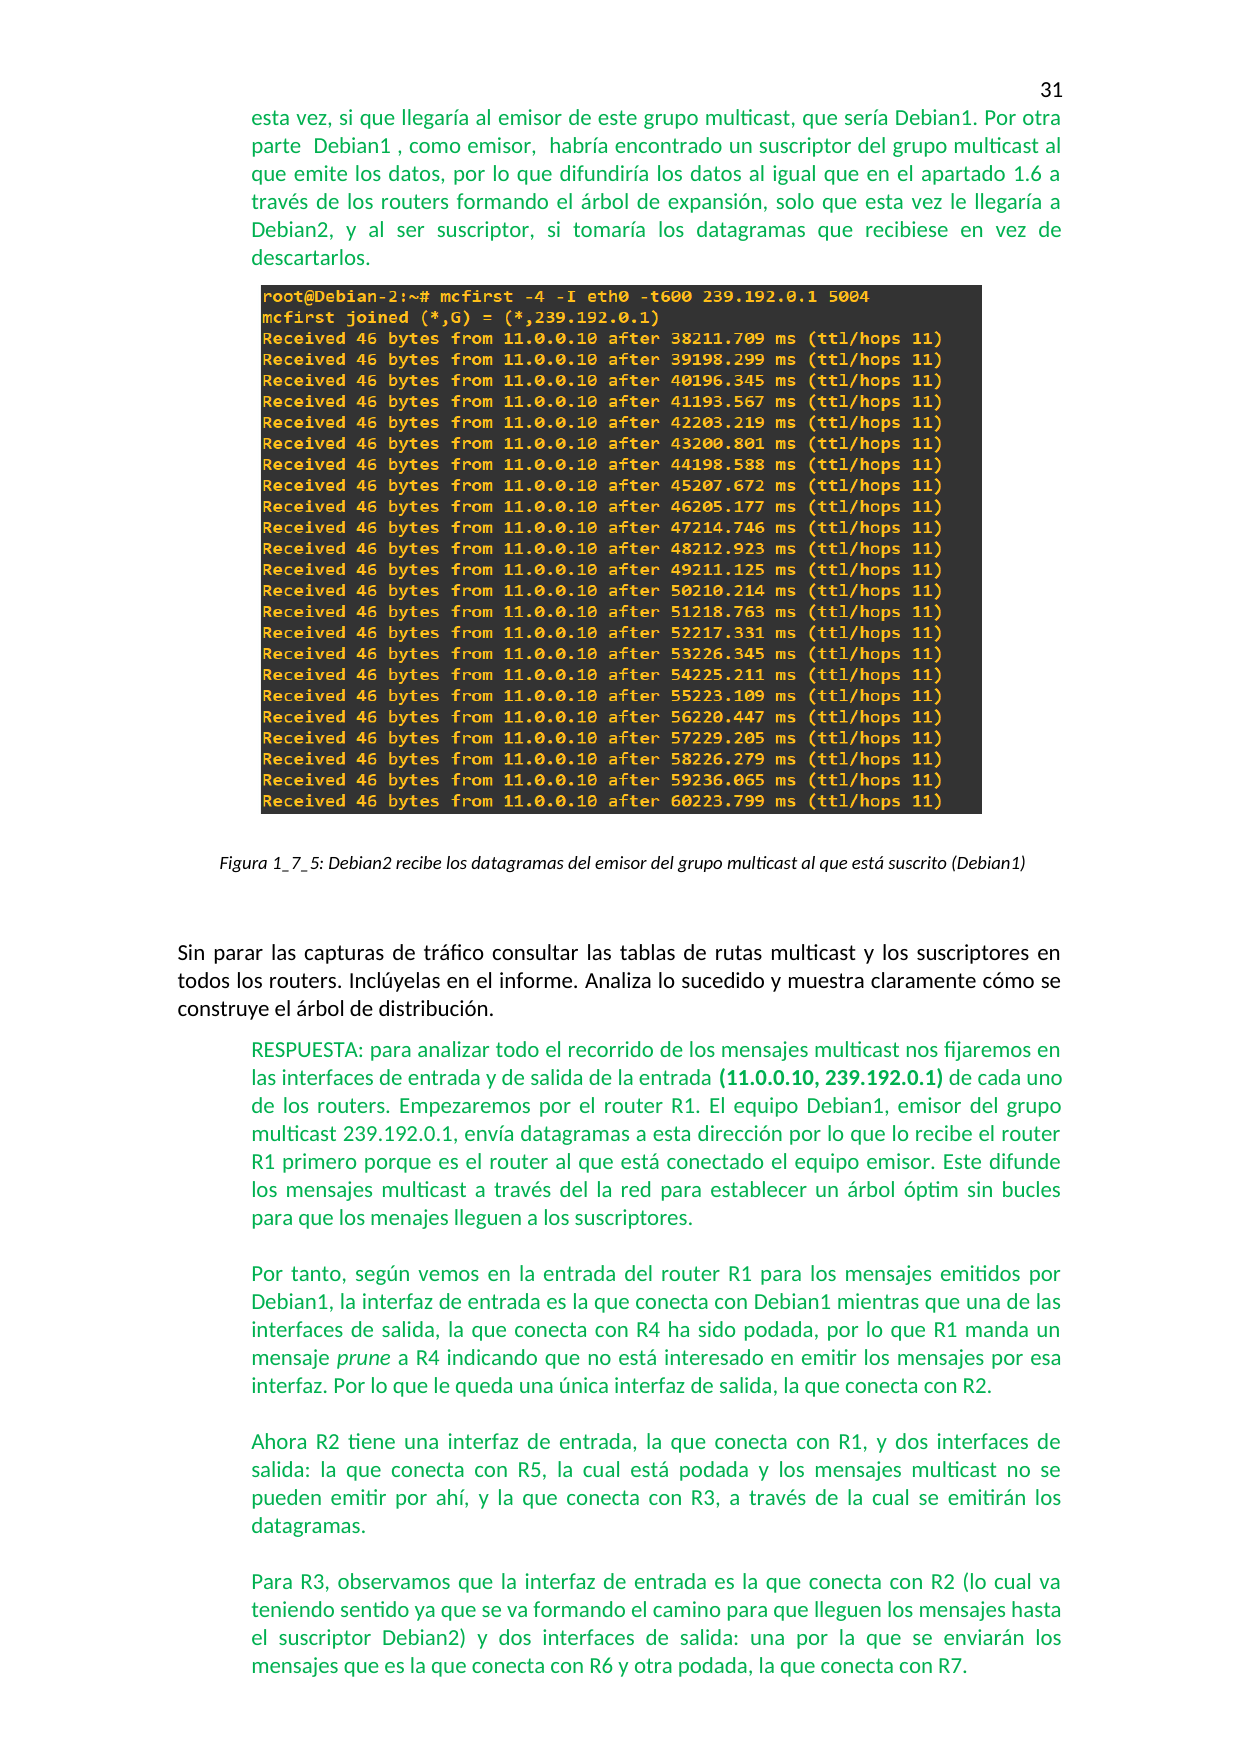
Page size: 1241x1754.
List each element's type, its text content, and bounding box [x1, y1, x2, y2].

text Figura 1_7_5: Debian2 recibe los datagramas del emisor del grupo multicast al que está suscrito (Debian1) [177, 851, 1063, 874]
text Ahora R2 tiene una interfaz de entrada, la que conecta con R1, y dos interfaces de salida: la que conecta con R5, la cual está podada y los mensajes multicast no se pueden emitir por ahí, y la que conecta con R3, a través de la cual se emitirán los datagramas. [251, 1427, 1063, 1539]
text Para R3, observamos que la interfaz de entrada es la que conecta con R2 (lo cual va teniendo sentido ya que se va formando el camino para que lleguen los mensajes hasta el suscriptor Debian2) y dos interfaces de salida: una por la que se enviarán los mensajes que es la que conecta con R6 y otra podada, la que conecta con R7. [251, 1567, 1063, 1679]
text RESPUESTA: para analizar todo el recorrido de los mensajes multicast nos fijaremos en las interfaces de entrada y de salida de la entrada (11.0.0.10, 239.192.0.1) de cada uno de los routers. Empezaremos por el router R1. El equipo Debian1, emisor del grupo multicast 239.192.0.1, envía datagramas a esta dirección por lo que lo recibe el router R1 primero porque es el router al que está conectado el equipo emisor. Este difunde los mensajes multicast a través del la red para establecer un árbol óptim sin bucles para que los menajes lleguen a los suscriptores. [251, 1035, 1063, 1231]
text esta vez, si que llegaría al emisor de este grupo multicast, que sería Debian1. Por otra parte Debian1 , como emisor, habría encontrado un suscriptor del grupo multicast al que emite los datos, por lo que difundiría los datos al igual que en el apartado 1.6 a través de los routers formando el árbol de expansión, solo que esta vez le llegaría a Debian2, y al ser suscriptor, si tomaría los datagramas que recibiese en vez de descartarlos. [251, 103, 1063, 271]
text Sin parar las capturas de tráfico consultar las tablas de rutas multicast y los suscriptores en todos los routers. Inclúyelas en el informe. Analiza lo sucedido y muestra claramente cómo se construye el árbol de distribución. [177, 938, 1063, 1022]
text Por tanto, según vemos en la entrada del router R1 para los mensajes emitidos por Debian1, la interfaz de entrada es la que conecta con Debian1 mientras que una de las interfaces de salida, la que conecta con R4 ha sido podada, por lo que R1 manda un mensaje prune a R4 indicando que no está interesado en emitir los mensajes por esa interfaz. Por lo que le queda una única interfaz de salida, la que conecta con R2. [251, 1259, 1063, 1399]
